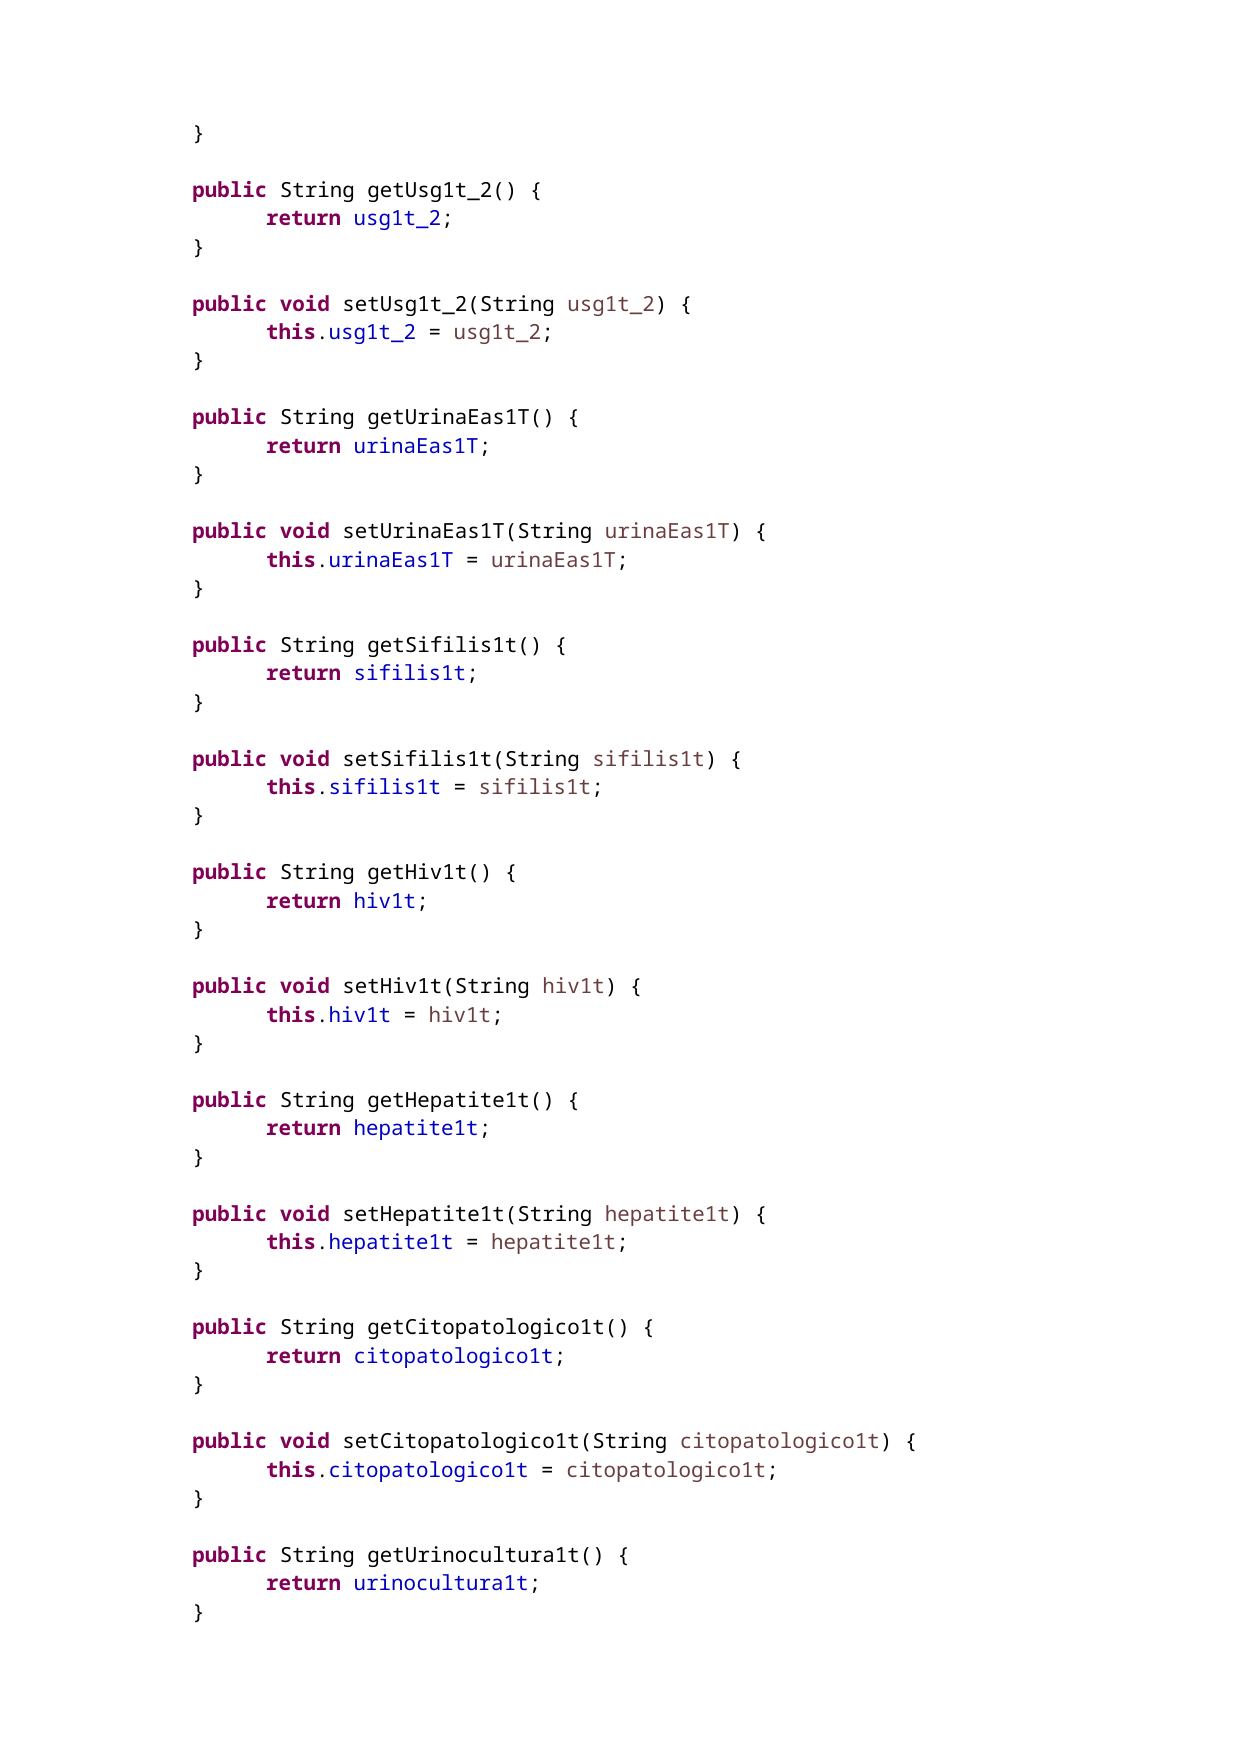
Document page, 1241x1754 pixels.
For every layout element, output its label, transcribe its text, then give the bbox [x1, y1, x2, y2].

text return usg1t_2; [118, 203, 1122, 232]
text public String getHepatite1t() { [118, 1085, 1122, 1113]
text public void setUsg1t_2(String usg1t_2) { [118, 289, 1122, 317]
text } [118, 1597, 1122, 1625]
text public String getHiv1t() { [118, 857, 1122, 886]
text public String getUrinaEas1T() { [118, 402, 1122, 431]
text } [118, 118, 1122, 147]
text } [118, 687, 1122, 715]
text public void setSifilis1t(String sifilis1t) { [118, 744, 1122, 772]
text return urinocultura1t; [118, 1568, 1122, 1597]
text public String getSifilis1t() { [118, 630, 1122, 658]
text } [118, 914, 1122, 943]
text this.hiv1t = hiv1t; [118, 1000, 1122, 1028]
text public String getCitopatologico1t() { [118, 1312, 1122, 1341]
text } [118, 1028, 1122, 1057]
text } [118, 459, 1122, 488]
text public String getUrinocultura1t() { [118, 1540, 1122, 1568]
text } [118, 1256, 1122, 1284]
text return urinaEas1T; [118, 431, 1122, 459]
text } [118, 1142, 1122, 1170]
text } [118, 801, 1122, 829]
text this.sifilis1t = sifilis1t; [118, 772, 1122, 801]
text public void setHepatite1t(String hepatite1t) { [118, 1199, 1122, 1227]
text public void setHiv1t(String hiv1t) { [118, 971, 1122, 1000]
text return hiv1t; [118, 886, 1122, 914]
text public void setUrinaEas1T(String urinaEas1T) { [118, 516, 1122, 545]
text return hepatite1t; [118, 1113, 1122, 1142]
text } [118, 573, 1122, 602]
text this.usg1t_2 = usg1t_2; [118, 317, 1122, 346]
text } [118, 1369, 1122, 1398]
text this.hepatite1t = hepatite1t; [118, 1227, 1122, 1256]
text public void setCitopatologico1t(String citopatologico1t) { [118, 1426, 1122, 1455]
text } [118, 232, 1122, 260]
text this.citopatologico1t = citopatologico1t; [118, 1455, 1122, 1483]
text } [118, 1483, 1122, 1512]
text public String getUsg1t_2() { [118, 175, 1122, 203]
text return citopatologico1t; [118, 1341, 1122, 1369]
text this.urinaEas1T = urinaEas1T; [118, 545, 1122, 573]
text return sifilis1t; [118, 658, 1122, 687]
text } [118, 346, 1122, 374]
